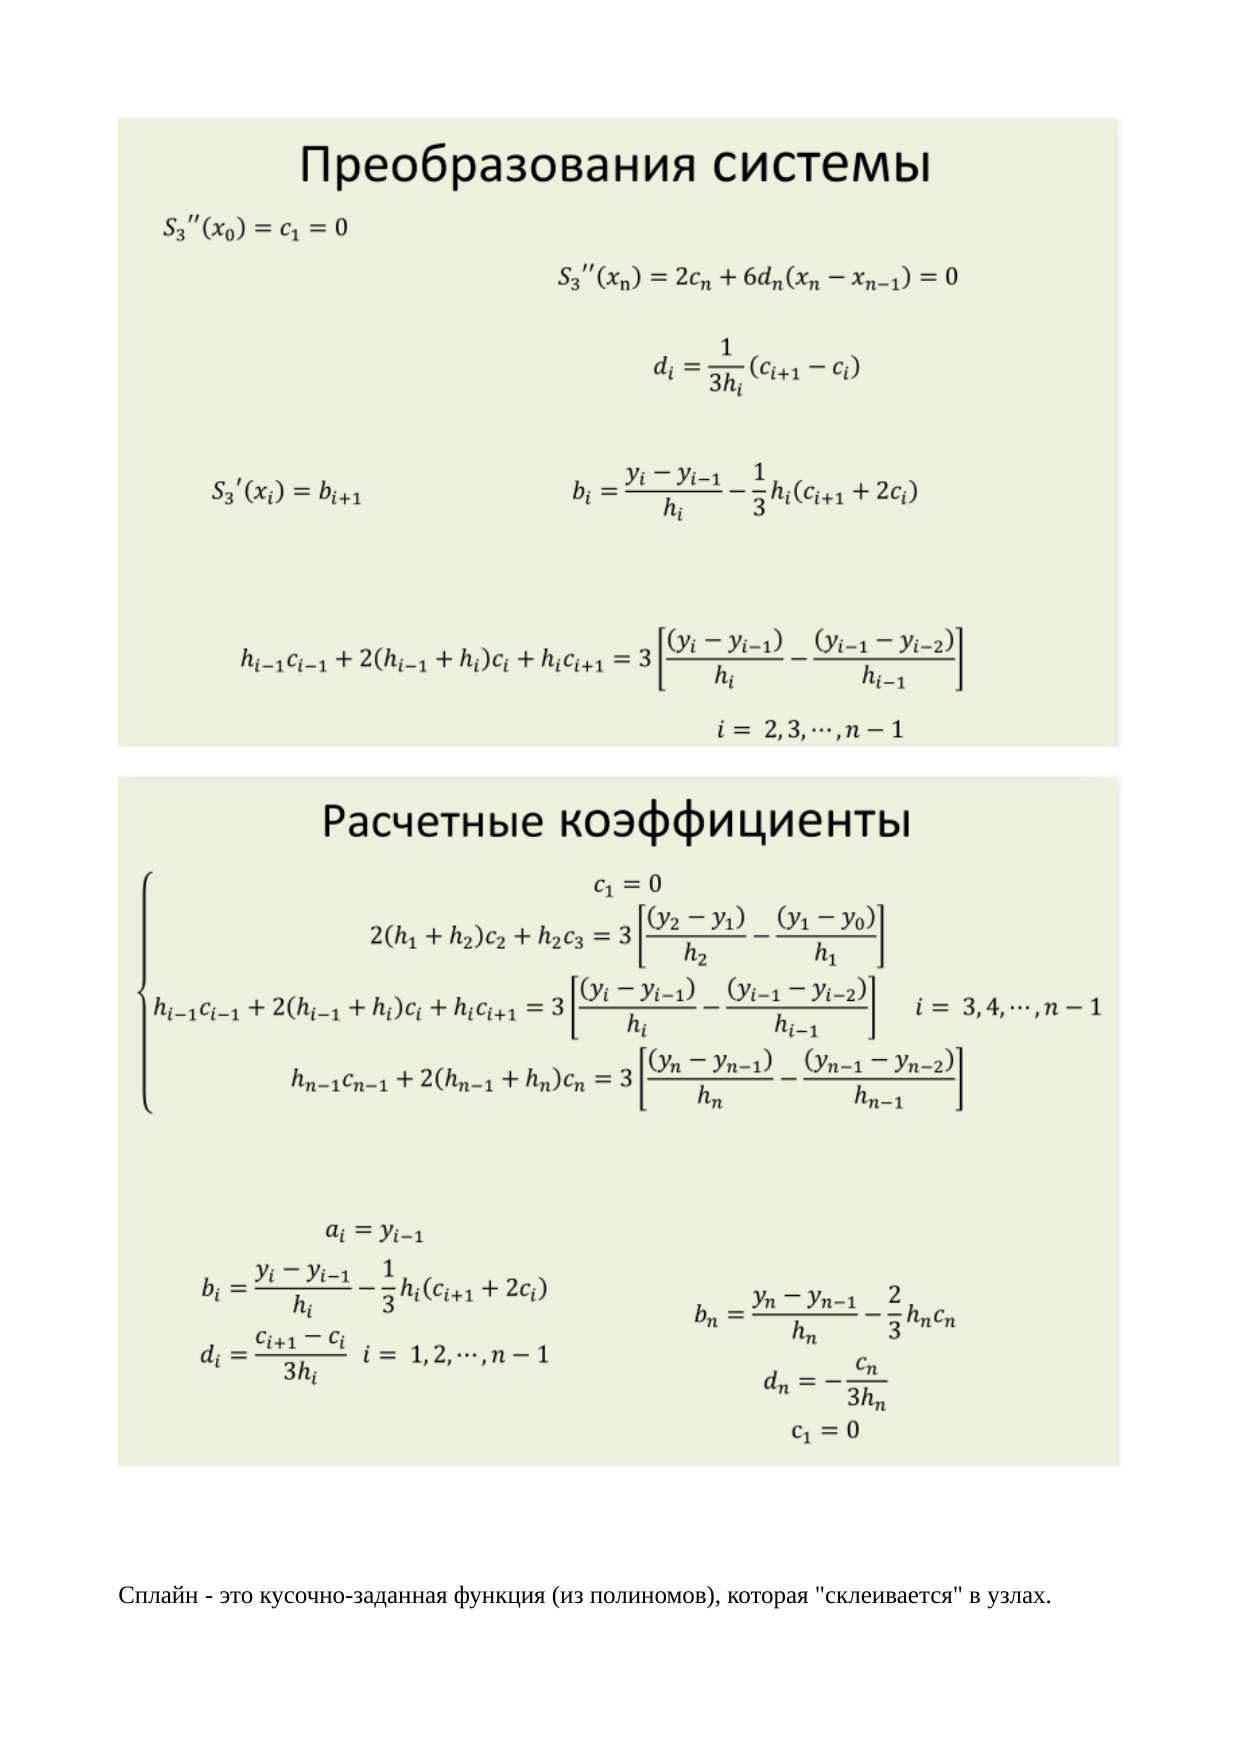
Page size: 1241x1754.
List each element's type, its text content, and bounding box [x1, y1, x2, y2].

text Сплайн - это кусочно-заданная функция (из полиномов), которая "склеивается" в узлах. [118, 1581, 1122, 1609]
picture [118, 118, 1123, 747]
picture [118, 775, 1123, 1466]
